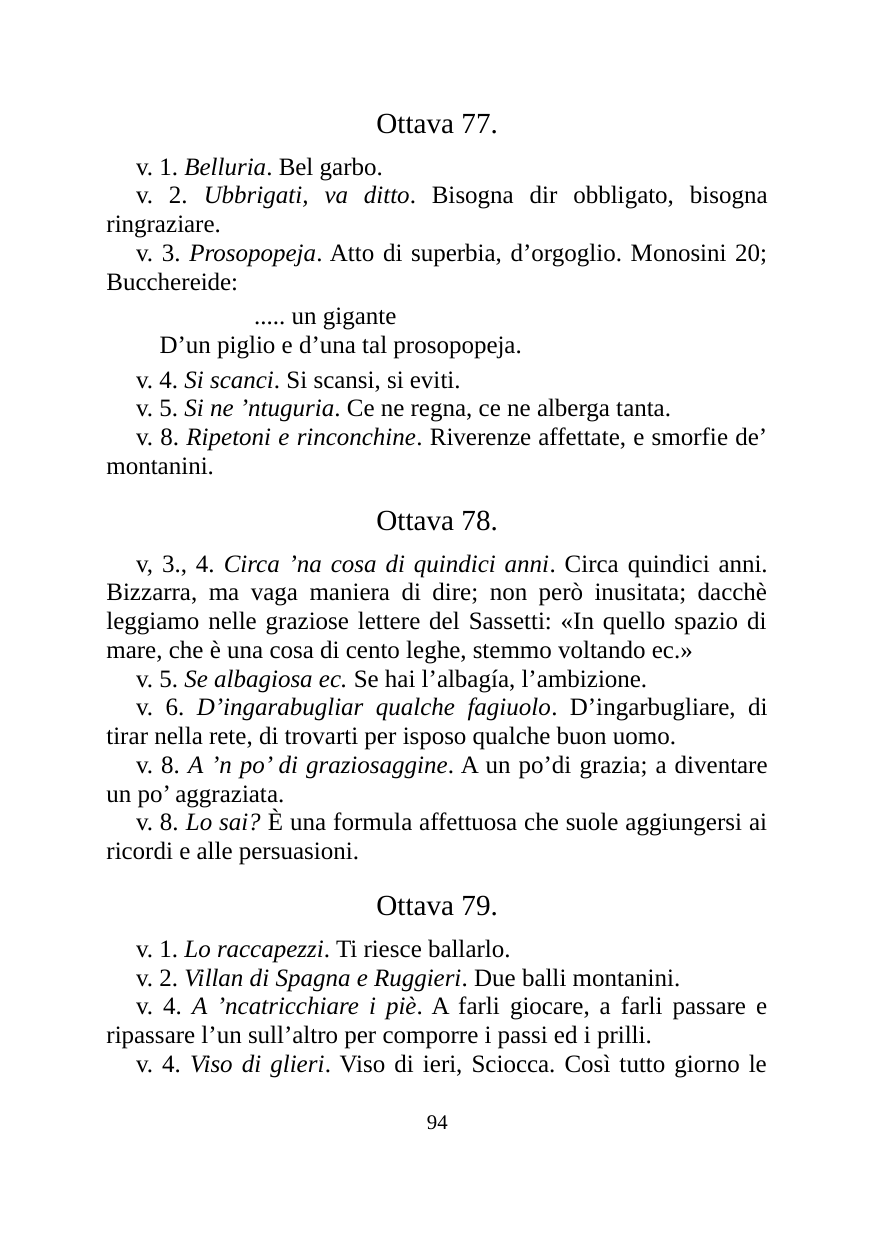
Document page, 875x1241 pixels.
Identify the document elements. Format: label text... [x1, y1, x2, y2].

subtitle Ottava 78. [106, 503, 768, 537]
text v. 8. Lo sai? È una formula affettuosa che suole aggiungersi ai ricordi e alle persuasioni. [106, 807, 768, 865]
text v. 6. D’ingarabugliar qualche fagiuolo. D’ingarbugliare, di tirar nella rete, di trovarti per isposo qualche buon uomo. [106, 692, 768, 750]
text v. 3. Prosopopeja. Atto di superbia, d’orgoglio. Monosini 20; Bucchereide: [106, 238, 768, 295]
text v. 1. Belluria. Bel garbo. [106, 152, 768, 180]
text v, 3., 4. Circa ’na cosa di quindici anni. Circa quindici anni. Bizzarra, ma vaga maniera di dire; non però inusitata; dacchè leggiamo nelle graziose lettere del Sassetti: «In quello spazio di mare, che è una cosa di cento leghe, stemmo voltando ec.» [106, 549, 768, 664]
text ..... un gigante D’un piglio e d’una tal prosopopeja. [159, 301, 768, 359]
text v. 4. A ’ncatricchiare i piè. A farli giocare, a farli passare e ripassare l’un sull’altro per comporre i passi ed i prilli. [106, 991, 768, 1049]
subtitle Ottava 77. [106, 106, 768, 140]
text v. 8. A ’n po’ di graziosaggine. A un po’di grazia; a diventare un po’ aggraziata. [106, 750, 768, 807]
text v. 8. Ripetoni e rinconchine. Riverenze affettate, e smorfie de’ montanini. [106, 422, 768, 480]
subtitle Ottava 79. [106, 888, 768, 922]
text v. 2. Ubbrigati, va ditto. Bisogna dir obbligato, bisogna ringraziare. [106, 180, 768, 238]
text v. 1. Lo raccapezzi. Ti riesce ballarlo. [106, 934, 768, 963]
text v. 5. Si ne ’ntuguria. Ce ne regna, ce ne alberga tanta. [106, 393, 768, 422]
text v. 4. Si scanci. Si scansi, si eviti. [106, 365, 768, 393]
text v. 2. Villan di Spagna e Ruggieri. Due balli montanini. [106, 963, 768, 991]
text v. 4. Viso di glieri. Viso di ieri, Sciocca. Così tutto giorno le [106, 1049, 768, 1078]
text v. 5. Se albagiosa ec. Se hai l’albagía, l’ambizione. [106, 664, 768, 692]
